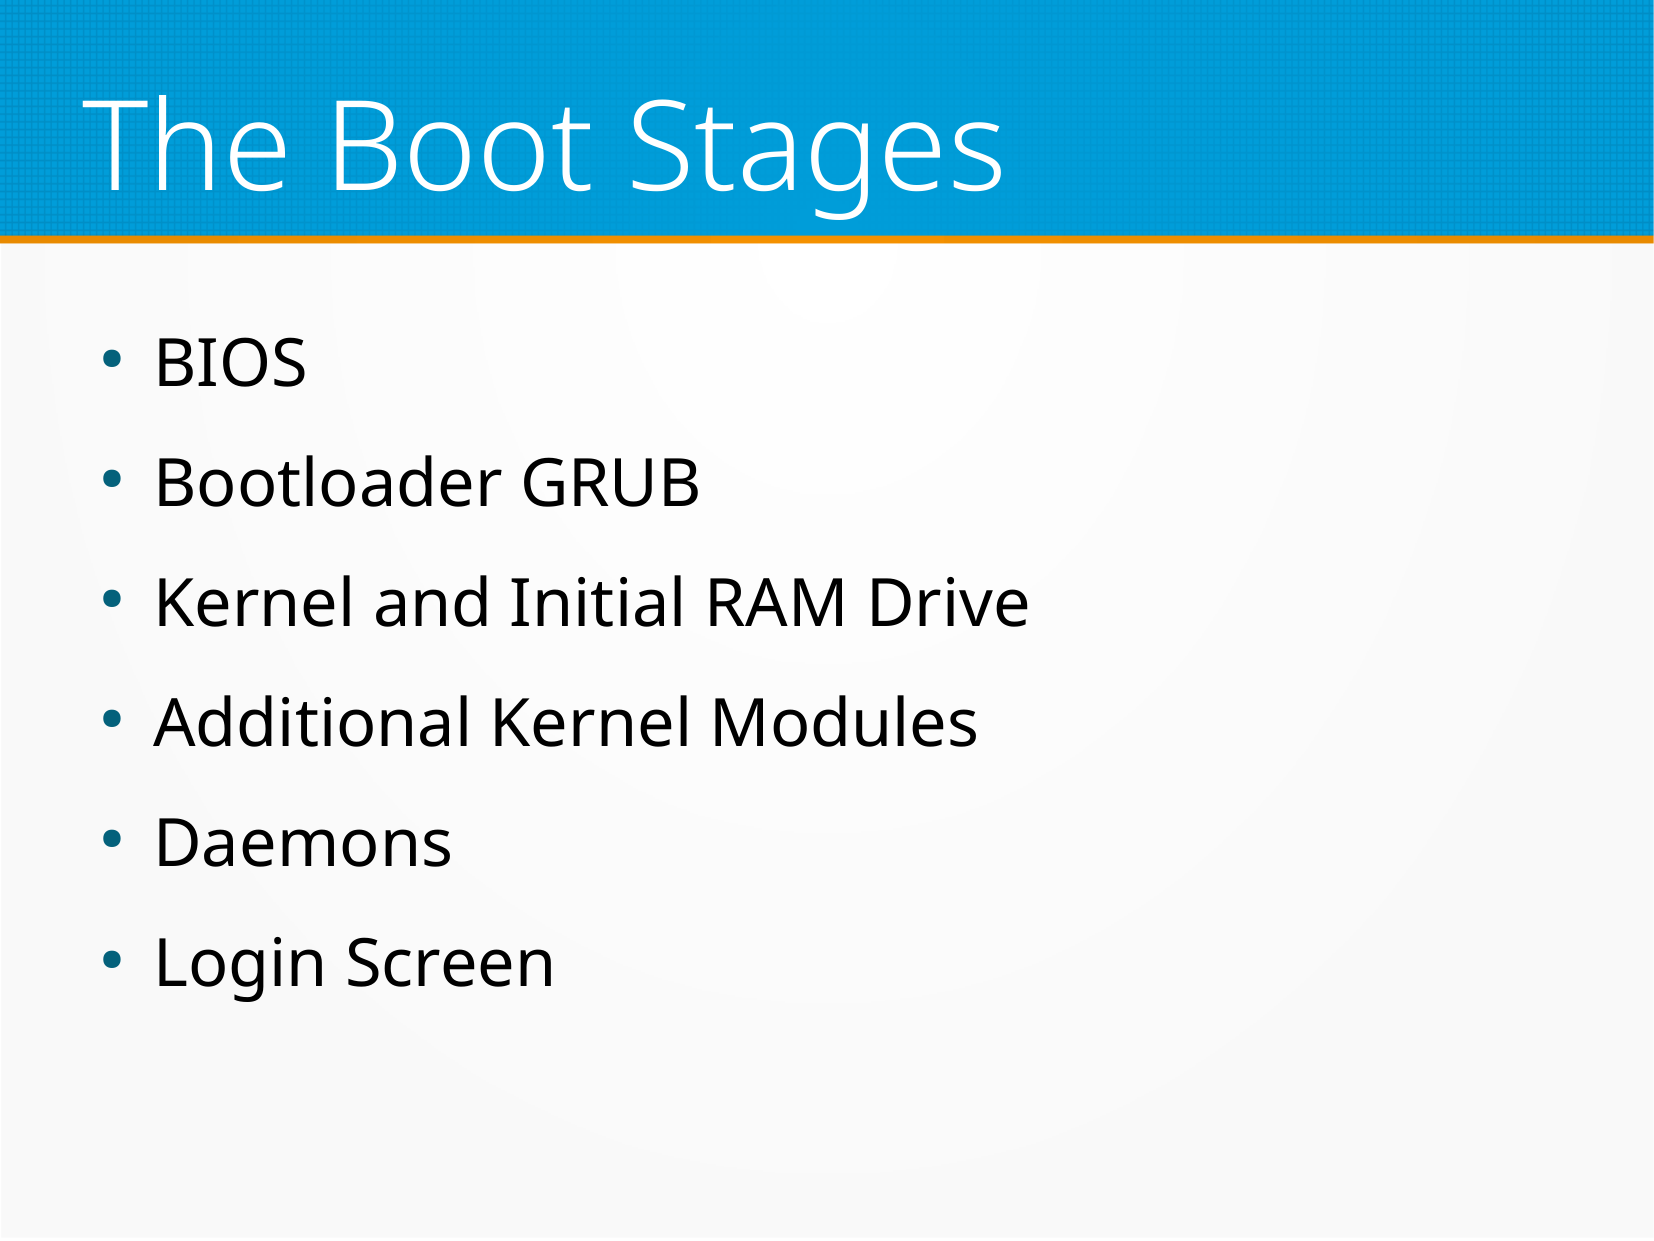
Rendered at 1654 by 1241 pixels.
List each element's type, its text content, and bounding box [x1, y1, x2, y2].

picture [0, 236, 1654, 1241]
list BIOS Bootloader GRUB Kernel and Initial RAM Drive Additional Kernel Modules Daemons Login Screen [82, 315, 1563, 1081]
title The Boot Stages [82, 19, 1571, 227]
